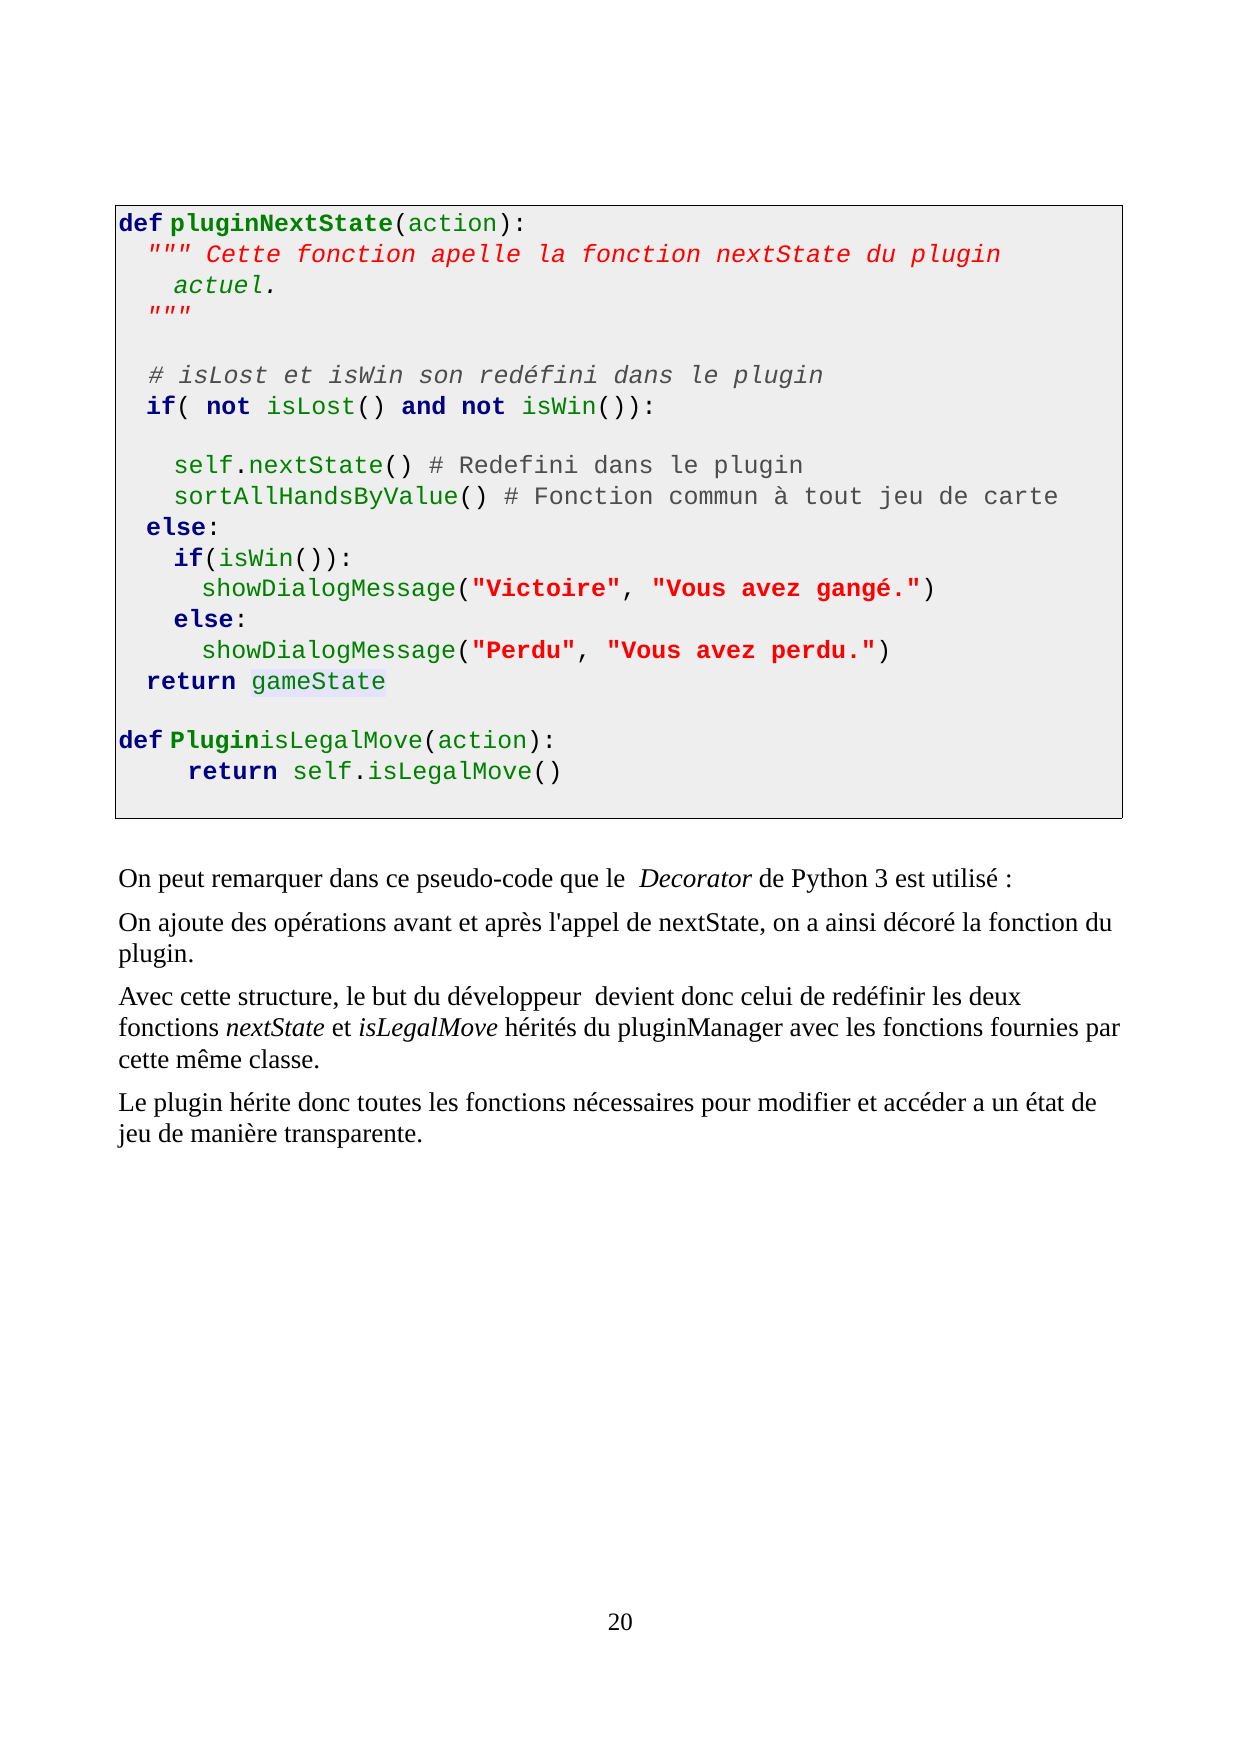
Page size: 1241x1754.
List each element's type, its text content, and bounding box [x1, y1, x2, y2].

text """ [116, 298, 1122, 328]
text def PluginisLegalMove(action): [116, 722, 1122, 753]
text showDialogMessage("Perdu", "Vous avez perdu.") [116, 632, 1122, 663]
text else: [116, 509, 1122, 539]
text return gameState [116, 663, 1122, 694]
text On peut remarquer dans ce pseudo-code que le Decorator de Python 3 est utilisé : [118, 862, 1122, 893]
text sortAllHandsByValue() # Fonction commun à tout jeu de carte [116, 478, 1122, 509]
text # isLost et isWin son redéfini dans le plugin [116, 357, 1122, 388]
text Avec cette structure, le but du développeur devient donc celui de redéfinir les deux fonctions nextState et isLegalMove hérités du pluginManager avec les fonctions fournies par cette même classe. [118, 980, 1122, 1074]
text if( not isLost() and not isWin()): [116, 388, 1122, 418]
text self.nextState() # Redefini dans le plugin [116, 447, 1122, 478]
text else: [116, 601, 1122, 632]
text actuel. [116, 267, 1122, 298]
text def pluginNextState(action): [116, 206, 1122, 236]
text if(isWin()): [116, 539, 1122, 570]
text """ Cette fonction apelle la fonction nextState du plugin [116, 236, 1122, 267]
text Le plugin hérite donc toutes les fonctions nécessaires pour modifier et accéder a un état de jeu de manière transparente. [118, 1086, 1122, 1149]
text return self.isLegalMove() [116, 753, 1122, 784]
text On ajoute des opérations avant et après l'appel de nextState, on a ainsi décoré la fonction du plugin. [118, 906, 1122, 968]
text showDialogMessage("Victoire", "Vous avez gangé.") [116, 570, 1122, 601]
